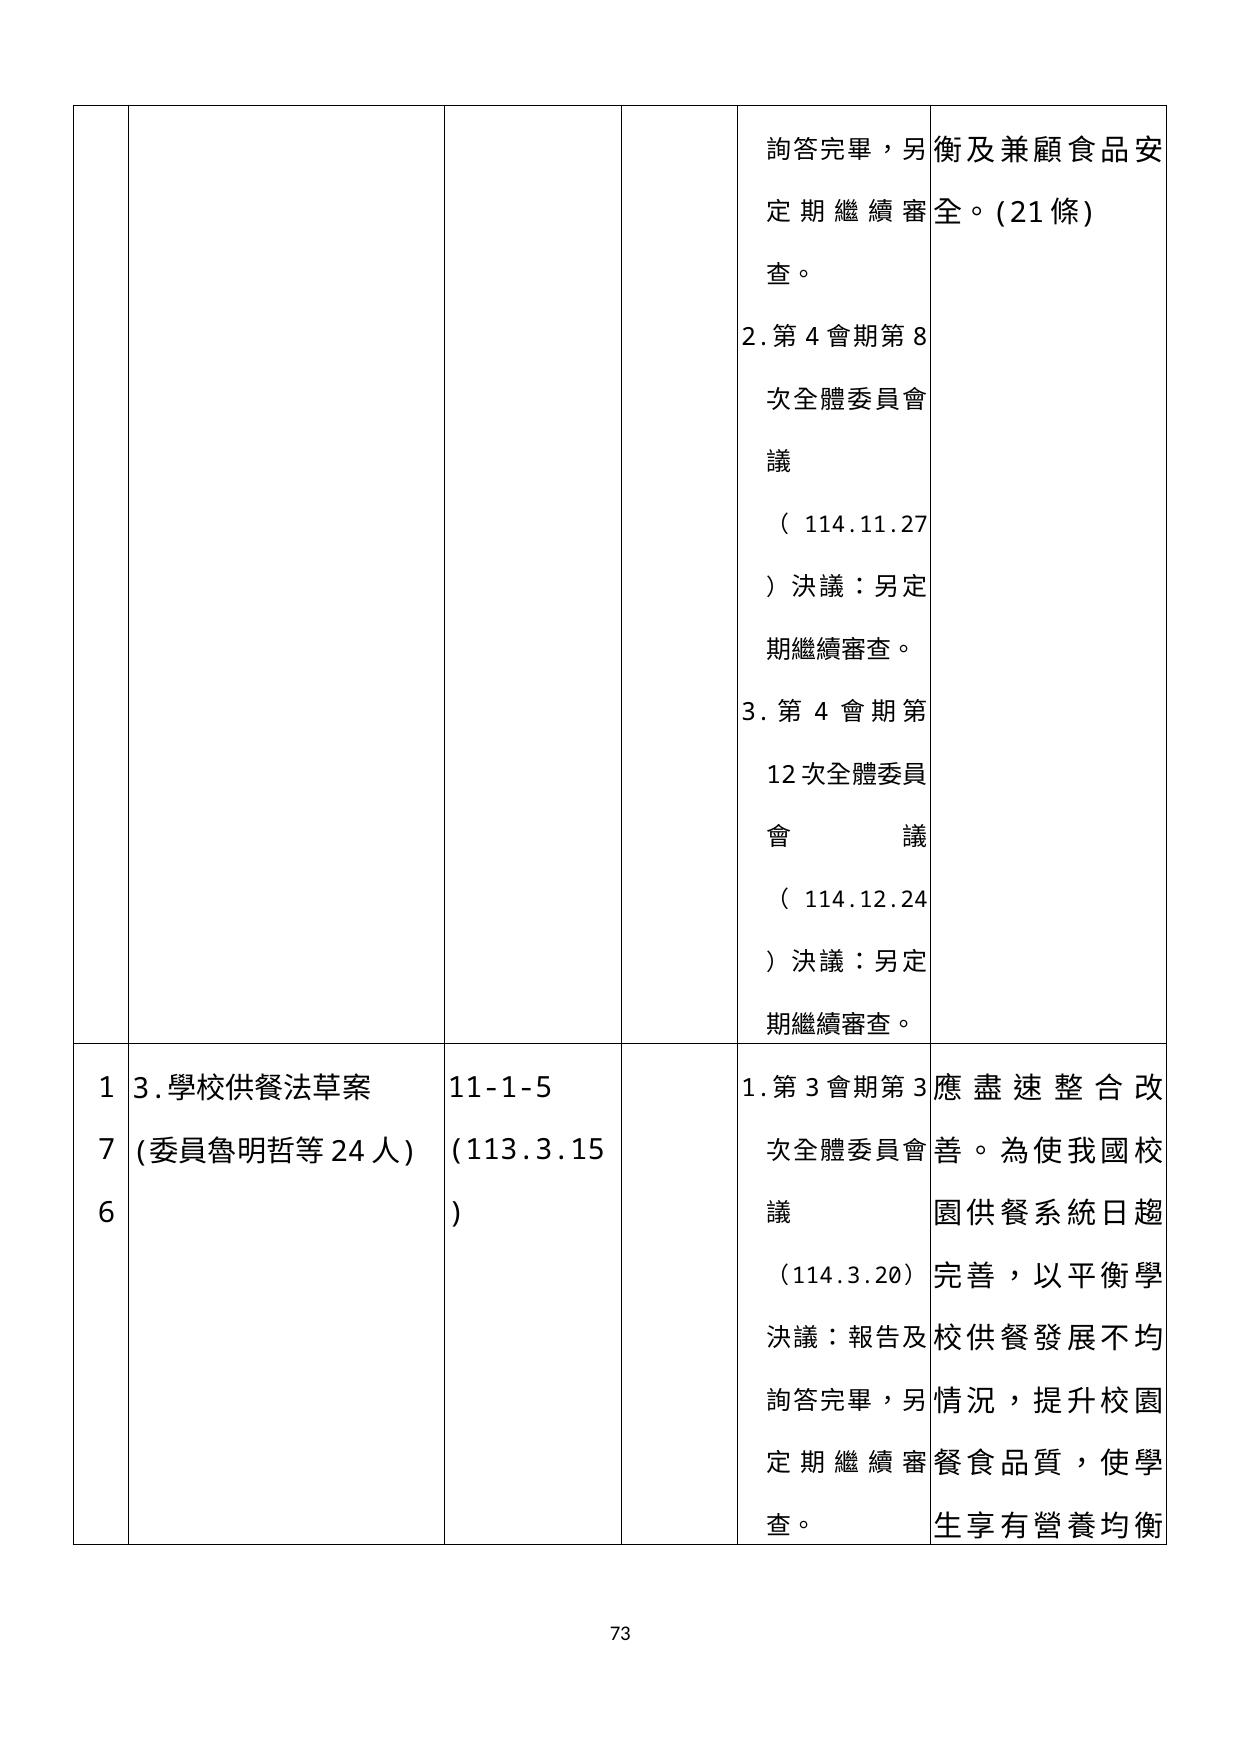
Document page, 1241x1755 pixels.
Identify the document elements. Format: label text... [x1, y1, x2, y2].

table_cell [74, 106, 128, 1043]
table_cell [74, 1044, 128, 1544]
table_cell 衡及兼顧食品安全。(21條) [931, 106, 1166, 1043]
table_cell [622, 106, 737, 1043]
table_cell [622, 1044, 737, 1544]
table_cell [129, 106, 444, 1043]
table_cell 應盡速整合改善。為使我國校園供餐系統日趨完善，以平衡學校供餐發展不均情況，提升校園餐食品質，使學生享有營養均衡 [931, 1044, 1166, 1544]
table_cell 11-1-5 (113.3.15) [445, 1044, 621, 1544]
table_cell 1.第3會期第3次全體委員會議（114.3.20）決議：報告及詢答完畢，另定期繼續審查。 [738, 1044, 930, 1544]
table_cell 3.學校供餐法草案 (委員魯明哲等24人) [129, 1044, 444, 1544]
table_cell 詢答完畢，另定期繼續審查。 2.第4會期第8次全體委員會議（114.11.27）決議：另定期繼續審查。 3.第4會期第12次全體委員會議（114.12.24）決議：另定期繼續審查。 [738, 106, 930, 1043]
table_cell [445, 106, 621, 1043]
